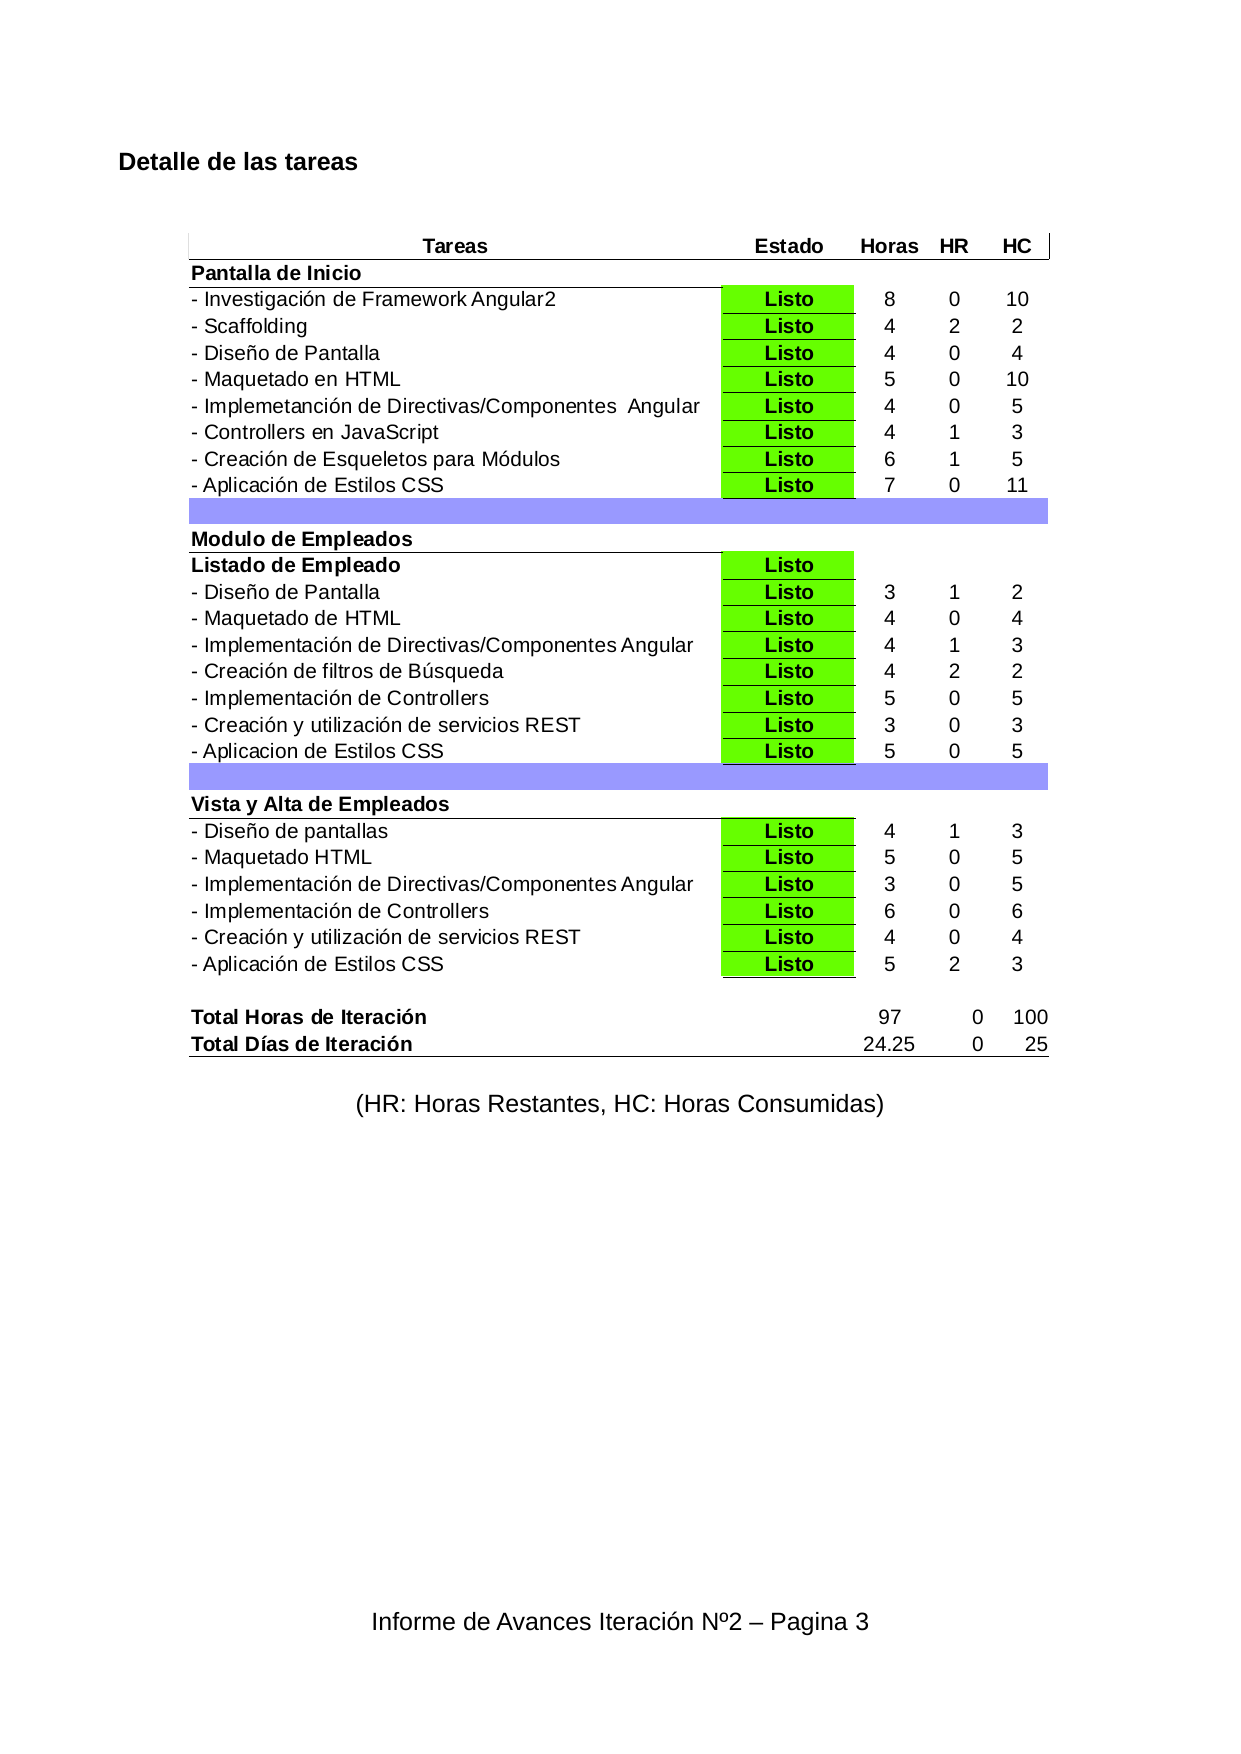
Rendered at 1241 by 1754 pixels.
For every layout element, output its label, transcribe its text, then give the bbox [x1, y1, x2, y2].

text (HR: Horas Restantes, HC: Horas Consumidas) [118, 1088, 1122, 1117]
text Detalle de las tareas [118, 147, 1122, 176]
